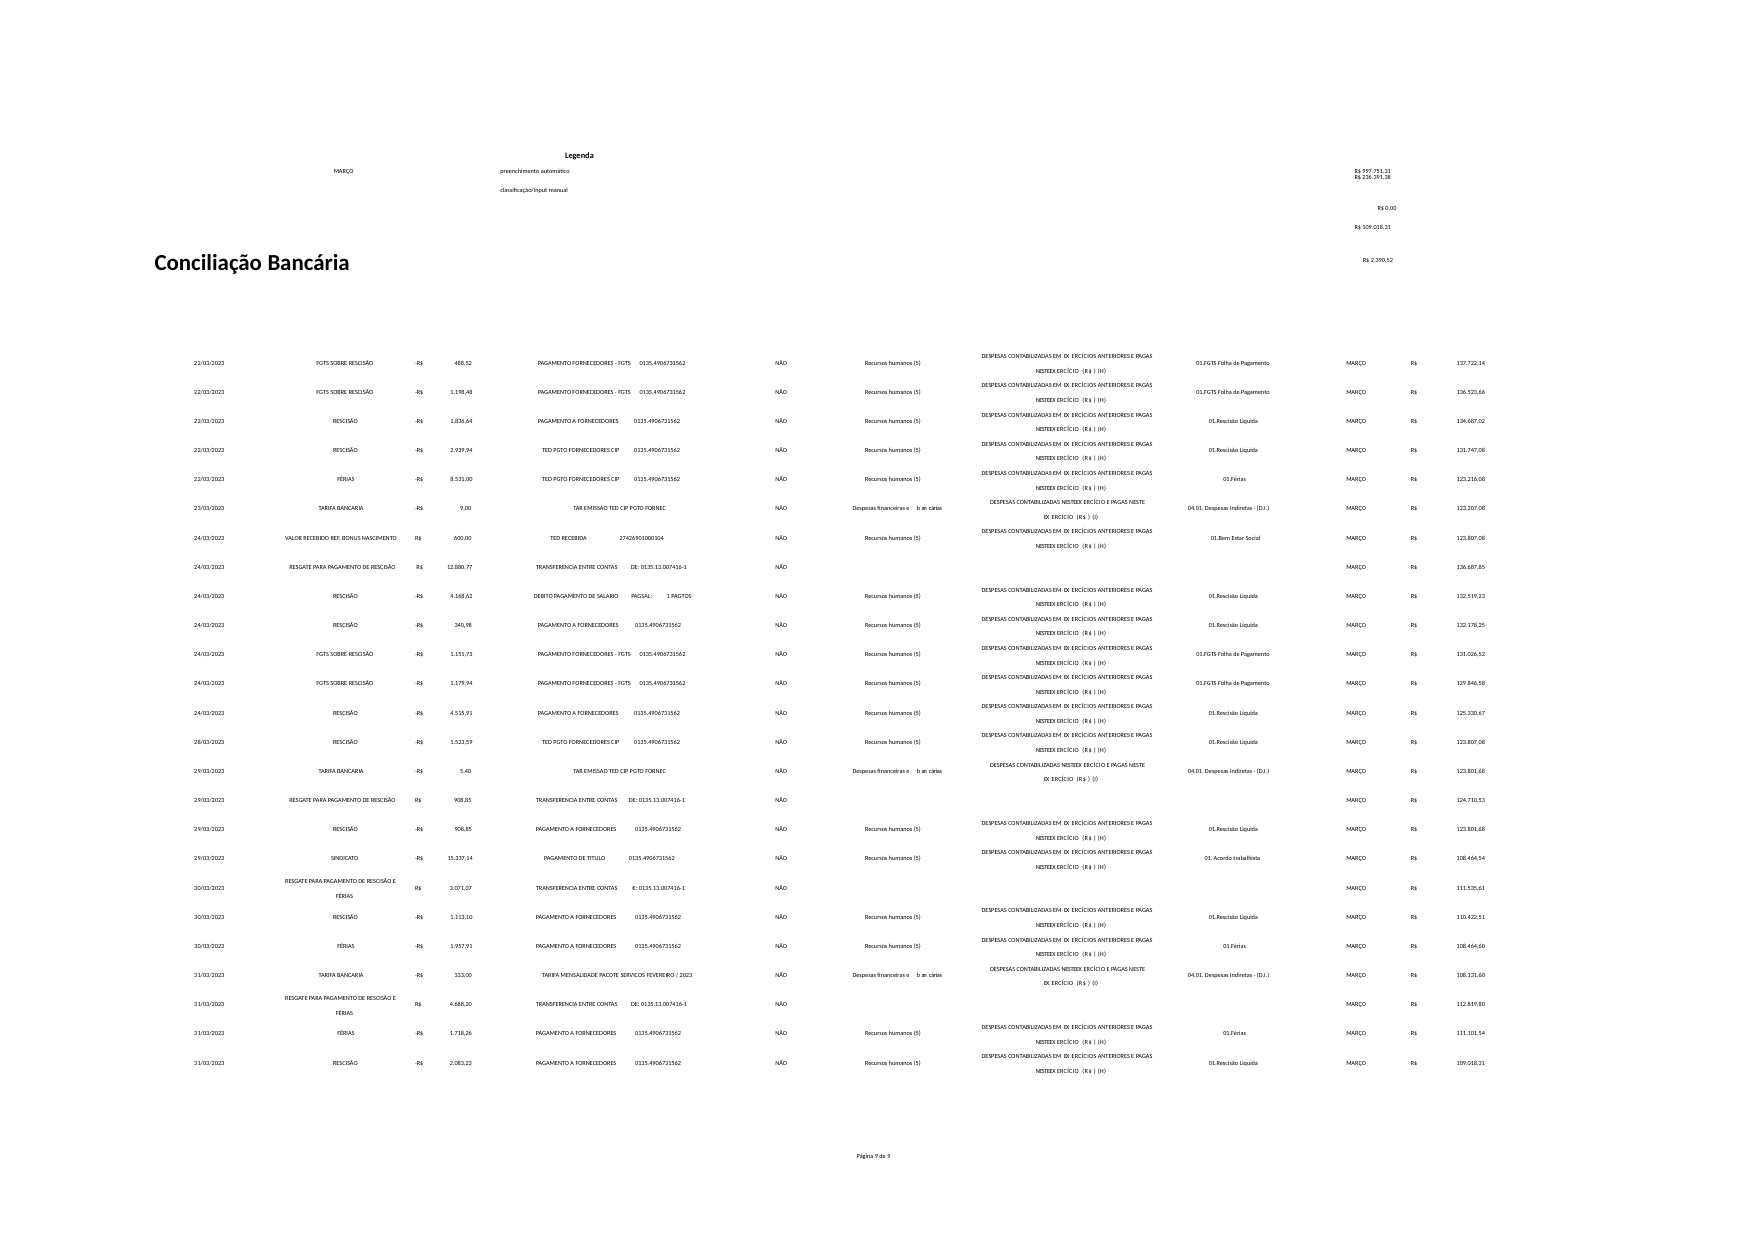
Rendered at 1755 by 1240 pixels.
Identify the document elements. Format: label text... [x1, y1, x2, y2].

text RESCISÃO [333, 447, 367, 454]
text 4/03/2023 [197, 681, 233, 687]
text NESTEEX ERCÍCIO (R$ ) (H) [1036, 631, 1177, 637]
text 110.422,51 [1456, 914, 1494, 920]
text 9/03/2023 [197, 797, 233, 804]
text 600,00 [454, 535, 481, 541]
text 136.687,85 [1456, 564, 1494, 570]
text 4/03/2023 [197, 622, 233, 629]
text PAGAMENTO A FORNECEDORES [536, 1031, 631, 1037]
text RESCISÃO [333, 622, 367, 629]
text 3/03/2023 [197, 506, 233, 512]
text DESPESAS CONTABILIZADAS EM EX ERCÍCIOS ANTERIORES E PAGAS [981, 937, 1177, 943]
text NESTEEX ERCÍCIO (R$ ) (H) [1036, 1039, 1177, 1045]
text MARÇO [1346, 564, 1375, 570]
text 1/03/2023 [197, 1031, 233, 1037]
text NÃO [775, 360, 796, 366]
text RESGATE PARA PAGAMENTO DE RESCISÃO [289, 797, 414, 804]
text NÃO [775, 710, 796, 716]
text R$ [416, 564, 432, 570]
text SINDICATO [331, 856, 368, 862]
text R$ 109.018,31 [1354, 224, 1400, 231]
text VALOR PAGO [431, 327, 490, 335]
text TRANSFERENCIA ENTRE CONTAS [536, 564, 631, 570]
text 0/03/2023 [197, 943, 233, 949]
text 129.846,58 [1456, 681, 1494, 687]
text 908,85 [454, 797, 481, 804]
text R$ [1411, 797, 1427, 804]
text 01.Rescisão Liquida [1208, 418, 1281, 424]
text Saldo inicial [1215, 169, 1268, 177]
text -R$ [415, 943, 433, 949]
text NESTEEX ERCÍCIO (R$ ) (H) [1036, 952, 1177, 958]
text 01.Férias [1223, 477, 1255, 483]
text 131.747,08 [1456, 447, 1494, 454]
text NESTEEX ERCÍCIO (R$ ) (H) [1036, 602, 1177, 608]
text -R$ [415, 593, 433, 599]
text PAGAMENTO A FORNECEDORES [536, 1060, 631, 1066]
text 1.957,91 [450, 943, 482, 949]
text NÃO [775, 885, 796, 891]
text DESPESAS CONTABILIZADAS EM EX ERCÍCIOS ANTERIORES E PAGAS [981, 383, 1177, 389]
text R$ [415, 797, 433, 804]
text NESTEEX ERCÍCIO (R$ ) (H) [1036, 543, 1177, 549]
text EX ERCÍCIO (R$ ) (I) [1044, 981, 1169, 987]
text 123.807,08 [1456, 739, 1494, 745]
text Anexo RP-08 [969, 302, 1026, 310]
text R$ 0,00 [1377, 206, 1406, 212]
text 0135.4906731562 [635, 1031, 696, 1037]
text PAGSAL: [631, 593, 662, 599]
text Legenda [565, 152, 606, 160]
text 123.216,08 [1456, 477, 1494, 483]
text 137.722,14 [1456, 360, 1494, 366]
text R$ [1411, 710, 1427, 716]
text NÃO [775, 856, 796, 862]
text TARIFA BANCARIA [318, 768, 414, 774]
text RESGATE PARA PAGAMENTO DE RESCISÃO [289, 564, 415, 570]
text NESTEEX ERCÍCIO (R$ ) (H) [1036, 689, 1177, 695]
text DESPESAS CONTABILIZADAS EM EX ERCÍCIOS ANTERIORES E PAGAS [981, 1054, 1177, 1060]
text Recursos humanos (5) [865, 447, 930, 454]
text R$ [1411, 622, 1427, 629]
text 4.688,20 [449, 1002, 482, 1008]
text -R$ [415, 914, 433, 920]
text 2/03/2023 [197, 360, 233, 366]
text DESPESAS CONTABILIZADAS NESTEEX ERCÍCIO E PAGAS NESTE [990, 966, 1169, 972]
text 4/03/2023 [197, 652, 233, 658]
text NESTEEX ERCÍCIO (R$ ) (H) [1036, 747, 1177, 754]
text 123.801,68 [1456, 768, 1494, 774]
text NÃO [775, 1002, 796, 1008]
text 01.Rescisão Liquida [1208, 710, 1281, 716]
text Competencia [1048, 327, 1106, 335]
text 4.168,62 [450, 593, 482, 599]
text NÃO [775, 972, 796, 979]
text 2.083,23 [449, 1060, 482, 1066]
text RESGATE PARA PAGAMENTO DE RESCISÃO E [285, 995, 414, 1002]
text R$ [1411, 856, 1427, 862]
text R$ 997.751,31 [1354, 168, 1400, 174]
text 0/03/2023 [197, 914, 233, 920]
text 01.Férias [1223, 943, 1267, 949]
text DESPESAS CONTABILIZADAS EM EX ERCÍCIOS ANTERIORES E PAGAS [981, 733, 1177, 739]
text 333,00 [454, 972, 482, 979]
text FGTS SOBRE RESCISÃO [316, 652, 383, 658]
text 1.523,59 [450, 739, 482, 745]
text 1.113,10 [450, 914, 482, 920]
text Saldo CC Final [1213, 225, 1287, 233]
text 1 PAGTOS [667, 593, 701, 599]
text MARÇO [1346, 506, 1375, 512]
text NÃO [775, 477, 796, 483]
text R$ [1411, 535, 1427, 541]
text Data [204, 327, 233, 335]
text TRANSFERENCIA ENTRE CONTAS [536, 797, 629, 804]
text 123.801,68 [1456, 827, 1494, 833]
text R$ 2.390,52 [1363, 258, 1402, 264]
text 0135.4906731562 [634, 739, 690, 745]
text RESCISÃO [333, 1060, 367, 1066]
text FÉRIAS [337, 477, 364, 483]
text RESCISÃO [333, 914, 367, 920]
text PAGAMENTO A FORNECEDORES [538, 710, 632, 716]
text Resumo Geral [1213, 304, 1274, 312]
text VALOR RECEBIDO REF. BONUS NASCIMENTO [285, 535, 415, 541]
text DESPESAS CONTABILIZADAS EM EX ERCÍCIOS ANTERIORES E PAGAS [981, 704, 1177, 710]
text Finalidade [879, 327, 928, 335]
text 01.Rescisão Liquida [1208, 447, 1267, 454]
text 0135.4906731562 [629, 856, 696, 862]
text 112.819,80 [1456, 1002, 1494, 1008]
text NÃO [775, 535, 796, 541]
text PAGAMENTO DE TITULO [544, 856, 629, 862]
text NÃO [775, 739, 796, 745]
text NESTEEX ERCÍCIO (R$ ) (H) [1036, 427, 1177, 433]
text TED PGTO FORNECEDORES CIP [542, 447, 632, 454]
text NESTEEX ERCÍCIO (R$ ) (H) [1036, 922, 1177, 929]
text -R$ [415, 477, 433, 483]
text NÃO [775, 681, 796, 687]
text 111.101,54 [1456, 1031, 1494, 1037]
text Recursos humanos (5) [865, 622, 930, 629]
text -R$ [415, 856, 433, 862]
text 2/03/2023 [197, 477, 233, 483]
text NÃO [775, 622, 796, 629]
text FGTS SOBRE RESCISÃO [316, 360, 383, 366]
text R$ [1411, 827, 1427, 833]
text DESPESAS CONTABILIZADAS EM EX ERCÍCIOS ANTERIORES E PAGAS [981, 820, 1177, 827]
text FÉRIAS [337, 943, 367, 949]
text Despesas financeiras e b an cárias [852, 972, 954, 979]
text -R$ [415, 1060, 433, 1066]
text RESGATE PARA PAGAMENTO DE RESCISÃO E [285, 879, 414, 885]
text RECEITA COM APLICAÇÃO FINANCEIRA [1169, 250, 1323, 258]
text R$ [1411, 418, 1427, 424]
text Saldo [1444, 327, 1476, 335]
text 123.207,08 [1456, 506, 1494, 512]
text 0135.4906731562 [635, 1060, 696, 1066]
text R$ 236.391,38 [1354, 174, 1400, 181]
text 136.523,66 [1456, 389, 1494, 395]
text 1/03/2023 [197, 1060, 233, 1066]
text DESPESAS CONTABILIZADAS EM EX ERCÍCIOS ANTERIORES E PAGAS [981, 645, 1177, 652]
text DESPESAS CONTABILIZADAS EM EX ERCÍCIOS ANTERIORES E PAGAS [981, 354, 1177, 360]
text PAGAMENTO A FORNECEDORES [536, 943, 632, 949]
text -R$ [415, 360, 433, 366]
text -R$ [415, 710, 433, 716]
text Recursos humanos (5) [865, 535, 954, 541]
text PAGAMENTO FORNECEDORES - FGTS 0135.4906731562 [538, 681, 708, 687]
text 0135.4906731562 [635, 622, 690, 629]
text 9/03/2023 [197, 856, 233, 862]
text R$ [1411, 447, 1427, 454]
text 0135.4906731562 [634, 418, 690, 424]
text PAGAMENTO A FORNECEDORES [536, 827, 629, 833]
text R$ [1411, 1002, 1427, 1008]
text TAR EMISSAO TED CIP PGTO FORNEC [573, 768, 681, 774]
text NESTEEX ERCÍCIO (R$ ) (H) [1036, 718, 1177, 724]
text Saldo inicial Aplicação [1198, 187, 1287, 196]
text 1.179,94 [450, 681, 482, 687]
text NÃO [775, 564, 796, 570]
text 9/03/2023 [197, 768, 233, 774]
text PAGAMENTO FORNECEDORES - FGTS 0135.4906731562 [538, 389, 708, 395]
text R$ [1411, 1060, 1427, 1066]
text 15.337,14 [447, 856, 482, 862]
text TARIFA BANCARIA [318, 506, 415, 512]
text Analitico de Credor [1327, 304, 1407, 312]
text 340,98 [454, 622, 482, 629]
text MARÇO [1346, 1060, 1375, 1066]
text TRANSFERENCIA ENTRE CONTAS [536, 1002, 631, 1008]
text MARÇO [333, 168, 363, 174]
text MARÇO [1346, 797, 1375, 804]
text R$ [1411, 389, 1427, 395]
text 3.071,07 [449, 885, 482, 891]
text DESPESAS CONTABILIZADAS NESTEEX ERCÍCIO E PAGAS NESTE [990, 762, 1169, 768]
text R$ [1411, 564, 1427, 570]
text -R$ [415, 739, 433, 745]
text NÃO [775, 447, 796, 454]
text TARIFA MENSALIDADE PACOTE SERVICOS FEVEREIRO / 2023 [542, 972, 717, 979]
text NÃO [775, 768, 796, 774]
text PAGAMENTO A FORNECEDORES [538, 418, 632, 424]
text 488,52 [454, 360, 482, 366]
text MARÇO [1346, 477, 1375, 483]
text 0135.4906731562 [635, 827, 696, 833]
text NÃO [775, 827, 796, 833]
text R$ [1411, 681, 1427, 687]
text 01.Rescisão Liquida [1208, 622, 1267, 629]
text 1.718,26 [449, 1031, 482, 1037]
text R$ [1411, 1031, 1427, 1037]
text 1.151,73 [450, 652, 482, 658]
text NÃO [775, 652, 796, 658]
text NESTEEX ERCÍCIO (R$ ) (H) [1036, 456, 1177, 462]
text DE: 0135.13.007416-1 [629, 797, 696, 804]
text -R$ [415, 622, 433, 629]
text MARÇO [1346, 885, 1375, 891]
text 9,00 [460, 506, 482, 512]
text NESTEEX ERCÍCIO (R$ ) (H) [1036, 864, 1177, 870]
text R$ [1411, 943, 1427, 949]
text FÉRIAS [337, 1031, 364, 1037]
text -R$ [415, 827, 433, 833]
text R$ [1411, 739, 1427, 745]
text TED PGTO FORNECEDORES CIP [542, 477, 632, 483]
text RESCISÃO [333, 593, 415, 599]
text PAGAMENTO FORNECEDORES - FGTS 0135.4906731562 [538, 360, 708, 366]
text MARÇO [1346, 1002, 1375, 1008]
text R$ [1411, 914, 1427, 920]
text MARÇO [1346, 972, 1375, 979]
text NESTEEX ERCÍCIO (R$ ) (H) [1036, 1068, 1177, 1074]
text Conciliação Bancária [154, 252, 375, 274]
text Mês ref: [198, 169, 239, 177]
text NESTEEX ERCÍCIO (R$ ) (H) [1036, 397, 1177, 404]
text DESPESAS CONTABILIZADAS EM EX ERCÍCIOS ANTERIORES E PAGAS [981, 529, 1177, 535]
text 0135.4906731562 [634, 447, 690, 454]
text 132.178,25 [1456, 622, 1494, 629]
text TED PGTO FORNECEDORES CIP [542, 739, 632, 745]
text 2/03/2023 [197, 418, 233, 424]
text DOS REPASSES PUBLICOS [1192, 267, 1323, 275]
text -R$ [415, 768, 433, 774]
text DEBITO PAGAMENTO DE SALARIO [533, 593, 631, 599]
text TARIFA BANCARIA [318, 972, 374, 979]
text PAGAMENTO FORNECEDORES - FGTS 0135.4906731562 [538, 652, 708, 658]
text EX ERCÍCIO (R$ ) (I) [1044, 777, 1169, 783]
text DESPESAS CONTABILIZADAS EM EX ERCÍCIOS ANTERIORES E PAGAS [981, 412, 1177, 418]
text 111.535,61 [1456, 885, 1494, 891]
text entre contas? [758, 335, 819, 344]
text R$ [1411, 477, 1427, 483]
text MARÇO [1346, 652, 1375, 658]
text 4/03/2023 [197, 593, 233, 599]
text MARÇO [1346, 739, 1375, 745]
text 131.026,52 [1456, 652, 1494, 658]
text 1/03/2023 [197, 972, 233, 979]
text NÃO [775, 418, 796, 424]
text 134.687,02 [1456, 418, 1494, 424]
text mês de competencia [1323, 327, 1407, 335]
text R$ [1411, 972, 1427, 979]
text R$ [1411, 506, 1427, 512]
text DESPESAS CONTABILIZADAS NESTEEX ERCÍCIO E PAGAS NESTE [990, 499, 1169, 506]
text R$ [1411, 652, 1427, 658]
text 4.515,91 [450, 710, 482, 716]
text 01.Férias [1223, 1031, 1255, 1037]
text 12.880,77 [447, 564, 482, 570]
text R$ [1411, 360, 1427, 366]
text Página 9 de 9 [856, 1154, 900, 1160]
text 1.198,48 [450, 389, 482, 395]
text TRANSFERENCIA ENTRE CONTAS [536, 885, 632, 891]
text MARÇO [1346, 389, 1375, 395]
text 108.464,60 [1456, 943, 1494, 949]
text NÃO [775, 914, 796, 920]
text MARÇO [1346, 710, 1375, 716]
text 125.330,67 [1456, 710, 1494, 716]
text DESPESAS CONTABILIZADAS EM EX ERCÍCIOS ANTERIORES E PAGAS [981, 849, 1177, 856]
text 2/03/2023 [197, 447, 233, 454]
text MARÇO [1346, 418, 1375, 424]
text 0135.4906731562 [635, 943, 696, 949]
text 0/03/2023 [197, 885, 233, 891]
text MARÇO [1346, 768, 1375, 774]
text NESTEEX ERCÍCIO (R$ ) (H) [1036, 368, 1177, 374]
text 9/03/2023 [197, 827, 233, 833]
text 0135.4906731562 [635, 914, 696, 920]
text MARÇO [1346, 535, 1375, 541]
text RESCISÃO [333, 418, 383, 424]
text MARÇO [1346, 856, 1375, 862]
text RESCISÃO [333, 710, 383, 716]
text 108.131,60 [1456, 972, 1494, 979]
text FÉRIAS [336, 893, 414, 899]
text 2/03/2023 [197, 389, 233, 395]
text MARÇO [1346, 622, 1375, 629]
text NESTEEX ERCÍCIO (R$ ) (H) [1036, 485, 1177, 491]
text 8.531,00 [450, 477, 482, 483]
text -R$ [415, 389, 433, 395]
text Classificação [1213, 327, 1274, 335]
text NÃO [775, 389, 796, 395]
text TAR EMISSAO TED CIP PGTO FORNEC [573, 506, 681, 512]
text DESPESAS CONTABILIZADAS EM EX ERCÍCIOS ANTERIORES E PAGAS [981, 1024, 1177, 1031]
text R$ [1411, 768, 1427, 774]
text NESTEEX ERCÍCIO (R$ ) (H) [1036, 660, 1177, 666]
text Natureza da despesa / histórico [567, 327, 693, 335]
text MARÇO [1346, 360, 1375, 366]
text R$ [415, 885, 433, 891]
text 4/03/2023 [197, 564, 233, 570]
text -R$ [415, 1031, 433, 1037]
text DESPESAS CONTABILIZADAS EM EX ERCÍCIOS ANTERIORES E PAGAS [981, 616, 1177, 622]
text MARÇO [1346, 1031, 1375, 1037]
text 908,85 [454, 827, 481, 833]
text NÃO [775, 593, 796, 599]
text 4/03/2023 [197, 710, 233, 716]
text RESCISÃO [333, 739, 367, 745]
text NESTEEX ERCÍCIO (R$ ) (H) [1036, 835, 1177, 841]
text DESPESAS CONTABILIZADAS EM EX ERCÍCIOS ANTERIORES E PAGAS [981, 587, 1177, 593]
text NÃO [775, 943, 796, 949]
text 4/03/2023 [197, 535, 233, 541]
text 132.519,23 [1456, 593, 1494, 599]
text PAGAMENTO A FORNECEDORES [538, 622, 632, 629]
text -R$ [415, 652, 433, 658]
text R$ [1411, 593, 1427, 599]
text 123.807,08 [1456, 535, 1494, 541]
text 109.018,31 [1456, 1060, 1494, 1066]
text -R$ [415, 506, 433, 512]
text NÃO [775, 797, 796, 804]
text PAGAMENTO A FORNECEDORES [536, 914, 632, 920]
text R$ [415, 1002, 433, 1008]
text FÉRIAS [336, 1010, 414, 1016]
text NÃO [775, 506, 796, 512]
text -R$ [415, 681, 433, 687]
text 01.Bem Estar Social [1211, 535, 1282, 541]
text 108.464,54 [1456, 856, 1494, 862]
text MARÇO [1346, 593, 1375, 599]
text Outros saldos iniciais [1198, 206, 1287, 214]
text DESPESAS CONTABILIZADAS EM EX ERCÍCIOS ANTERIORES E PAGAS [981, 908, 1177, 914]
text -R$ [415, 447, 433, 454]
text RESCISÃO [333, 827, 414, 833]
text MARÇO [1346, 447, 1375, 454]
text CREDOR [329, 327, 371, 335]
text MARÇO [1346, 943, 1375, 949]
text FGTS SOBRE RESCISÃO [316, 681, 383, 687]
text 1/03/2023 [197, 1002, 233, 1008]
text 5,40 [460, 768, 482, 774]
text 1.836,64 [450, 418, 482, 424]
text R$ [1411, 885, 1427, 891]
text 124.710,53 [1456, 797, 1494, 804]
text NÃO [775, 1060, 796, 1066]
text -R$ [415, 972, 433, 979]
text 8/03/2023 [197, 739, 233, 745]
text preenchimento automático [500, 168, 580, 174]
text DESPESAS CONTABILIZADAS EM EX ERCÍCIOS ANTERIORES E PAGAS [981, 470, 1177, 477]
text DESPESAS CONTABILIZADAS EM EX ERCÍCIOS ANTERIORES E PAGAS [981, 674, 1177, 681]
text 27426901000104 [619, 535, 673, 541]
text MARÇO [1346, 681, 1375, 687]
text TED RECEBIDA [550, 535, 596, 541]
text FGTS SOBRE RESCISÃO [316, 389, 383, 395]
text DESPESAS CONTABILIZADAS EM EX ERCÍCIOS ANTERIORES E PAGAS [981, 441, 1177, 447]
text NÃO [775, 1031, 796, 1037]
text 0135.4906731562 [634, 710, 690, 716]
text 0135.4906731562 [634, 477, 690, 483]
text MARÇO [1346, 827, 1375, 833]
text -R$ [415, 418, 433, 424]
text Movimentação [754, 319, 819, 327]
text MARÇO [1346, 914, 1375, 920]
text 2.939,94 [450, 447, 482, 454]
text R$ [415, 535, 433, 541]
text EX ERCÍCIO (R$ ) (I) [1044, 514, 1169, 520]
